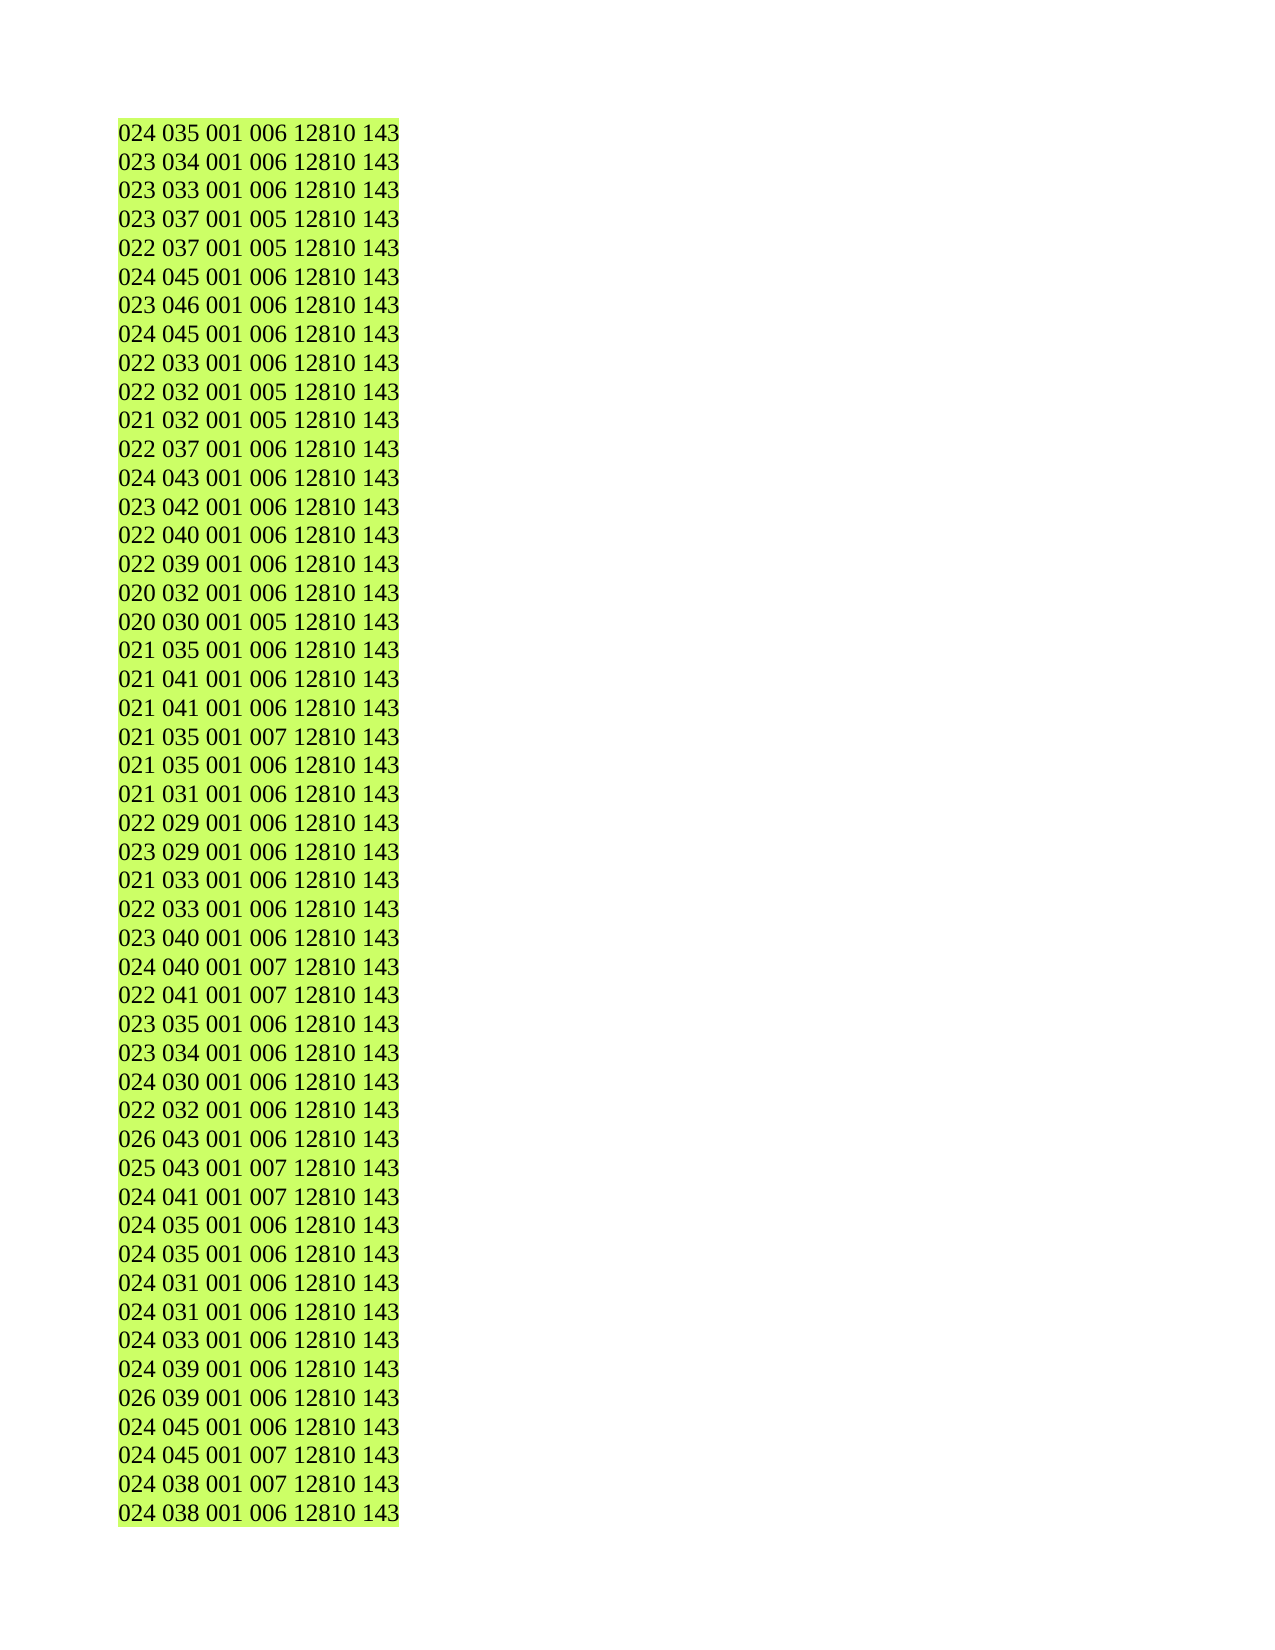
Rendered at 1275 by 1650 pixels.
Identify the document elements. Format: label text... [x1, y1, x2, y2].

text 022 033 001 006 12810 143 [118, 348, 1157, 377]
text 024 045 001 007 12810 143 [118, 1441, 1157, 1469]
text 022 039 001 006 12810 143 [118, 549, 1157, 578]
text 022 041 001 007 12810 143 [118, 981, 1157, 1009]
text 023 042 001 006 12810 143 [118, 492, 1157, 521]
text 023 034 001 006 12810 143 [118, 1038, 1157, 1067]
text 021 032 001 005 12810 143 [118, 406, 1157, 434]
text 026 039 001 006 12810 143 [118, 1383, 1157, 1412]
text 024 035 001 006 12810 143 [118, 118, 1157, 147]
text 024 031 001 006 12810 143 [118, 1297, 1157, 1326]
text 024 045 001 006 12810 143 [118, 319, 1157, 348]
text 024 035 001 006 12810 143 [118, 1239, 1157, 1268]
text 023 035 001 006 12810 143 [118, 1009, 1157, 1038]
text 025 043 001 007 12810 143 [118, 1153, 1157, 1182]
text 020 032 001 006 12810 143 [118, 578, 1157, 607]
text 021 033 001 006 12810 143 [118, 866, 1157, 894]
text 021 041 001 006 12810 143 [118, 664, 1157, 693]
text 022 037 001 006 12810 143 [118, 434, 1157, 463]
text 022 033 001 006 12810 143 [118, 894, 1157, 923]
text 023 037 001 005 12810 143 [118, 204, 1157, 233]
text 024 043 001 006 12810 143 [118, 463, 1157, 492]
text 023 034 001 006 12810 143 [118, 147, 1157, 176]
text 022 040 001 006 12810 143 [118, 521, 1157, 549]
text 024 041 001 007 12810 143 [118, 1182, 1157, 1211]
text 022 029 001 006 12810 143 [118, 808, 1157, 837]
text 023 029 001 006 12810 143 [118, 837, 1157, 866]
text 022 032 001 006 12810 143 [118, 1096, 1157, 1124]
text 023 040 001 006 12810 143 [118, 923, 1157, 952]
text 024 045 001 006 12810 143 [118, 1412, 1157, 1441]
text 024 030 001 006 12810 143 [118, 1067, 1157, 1096]
text 024 040 001 007 12810 143 [118, 952, 1157, 981]
text 022 037 001 005 12810 143 [118, 233, 1157, 262]
text 021 031 001 006 12810 143 [118, 779, 1157, 808]
text 024 031 001 006 12810 143 [118, 1268, 1157, 1297]
text 022 032 001 005 12810 143 [118, 377, 1157, 406]
text 024 038 001 007 12810 143 [118, 1469, 1157, 1498]
text 021 041 001 006 12810 143 [118, 693, 1157, 722]
text 024 035 001 006 12810 143 [118, 1211, 1157, 1239]
text 021 035 001 007 12810 143 [118, 722, 1157, 751]
text 024 045 001 006 12810 143 [118, 262, 1157, 291]
text 023 046 001 006 12810 143 [118, 291, 1157, 319]
text 021 035 001 006 12810 143 [118, 636, 1157, 664]
text 024 033 001 006 12810 143 [118, 1326, 1157, 1354]
text 026 043 001 006 12810 143 [118, 1124, 1157, 1153]
text 021 035 001 006 12810 143 [118, 751, 1157, 779]
text 024 038 001 006 12810 143 [118, 1498, 1157, 1527]
text 024 039 001 006 12810 143 [118, 1354, 1157, 1383]
text 023 033 001 006 12810 143 [118, 176, 1157, 204]
text 020 030 001 005 12810 143 [118, 607, 1157, 636]
